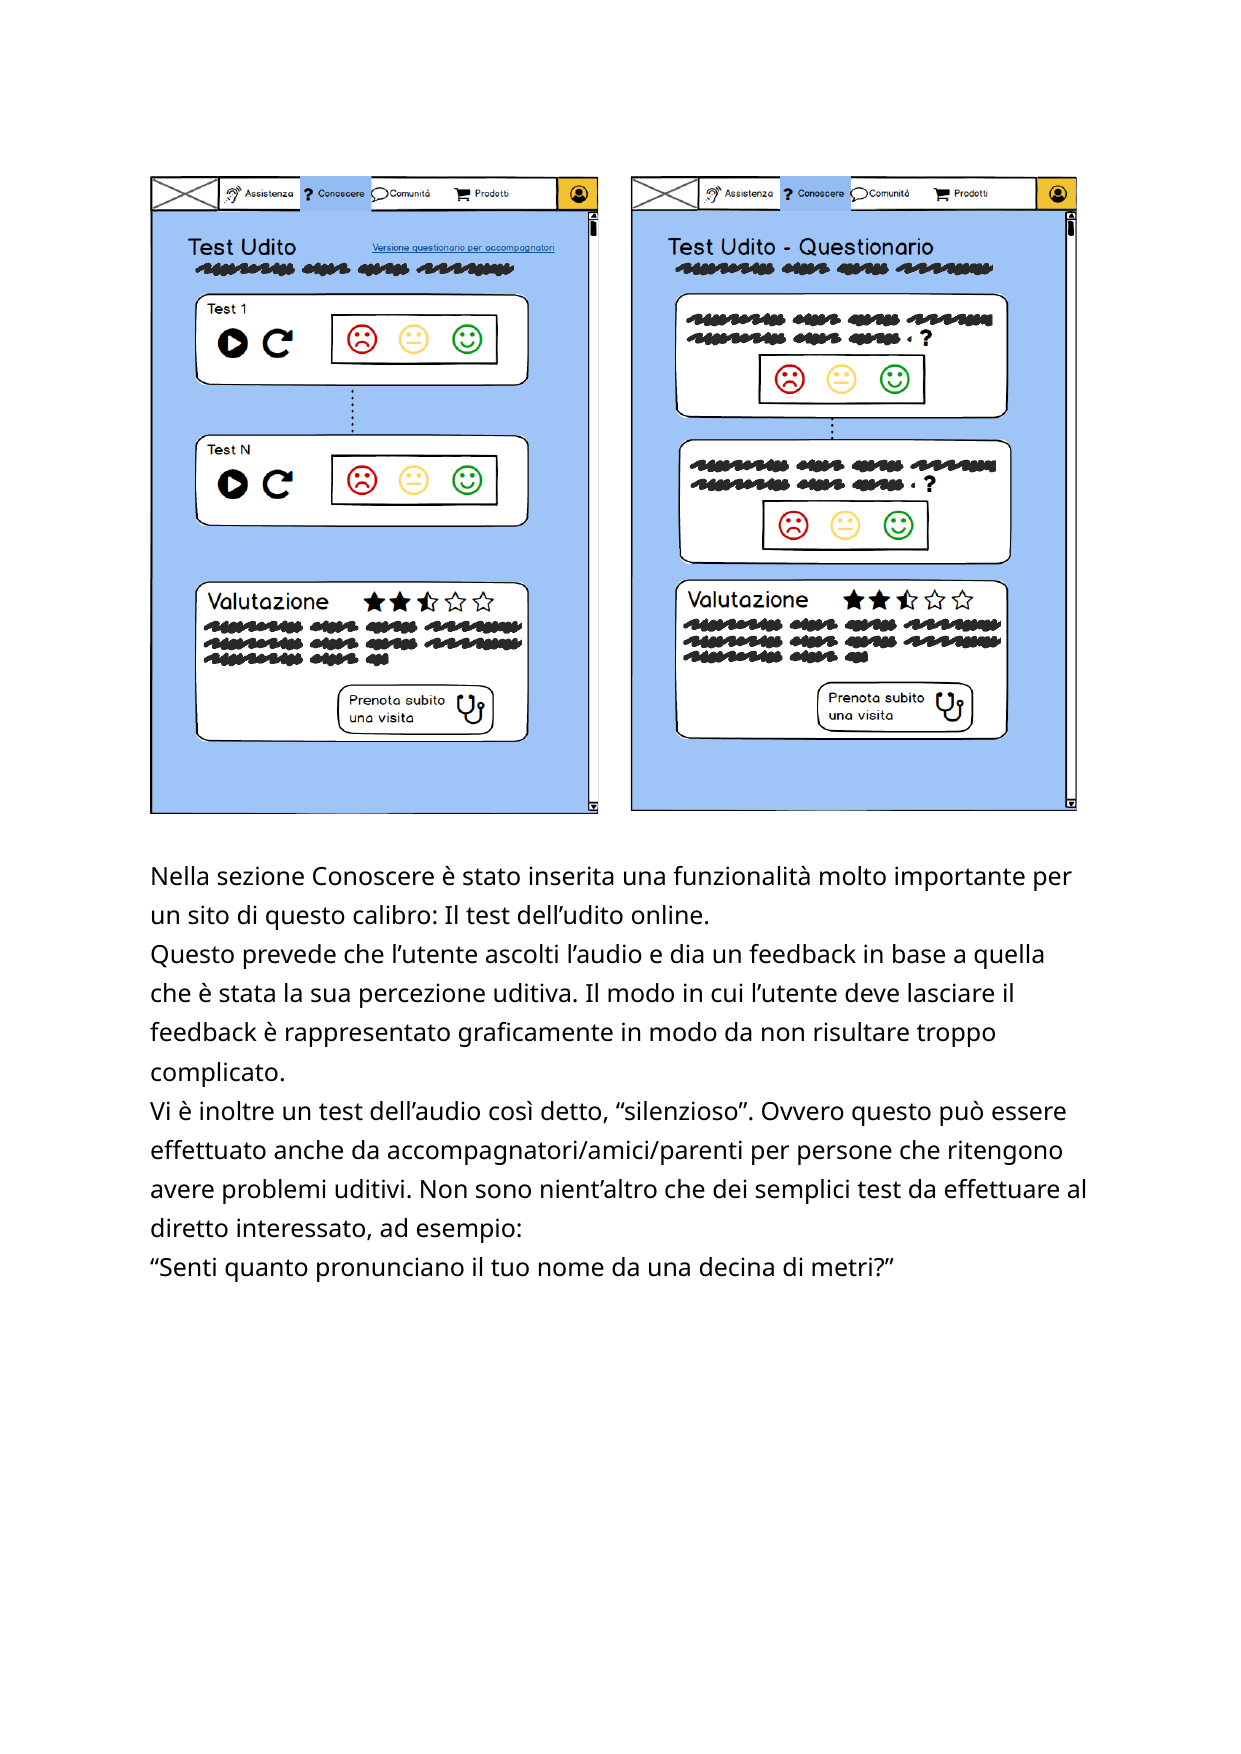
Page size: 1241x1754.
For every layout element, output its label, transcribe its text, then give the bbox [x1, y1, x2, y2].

text Questo prevede che l’utente ascolti l’audio e dia un feedback in base a quella che è stata la sua percezione uditiva. Il modo in cui l’utente deve lasciare il feedback è rappresentato graficamente in modo da non risultare troppo complicato. [150, 937, 1090, 1088]
text Vi è inoltre un test dell’audio così detto, “silenzioso”. Ovvero questo può essere effettuato anche da accompagnatori/amici/parenti per persone che ritengono avere problemi uditivi. Non sono nient’altro che dei semplici test da effettuare al diretto interessato, ad esempio: [150, 1093, 1090, 1245]
text Nella sezione Conoscere è stato inserita una funzionalità molto importante per un sito di questo calibro: Il test dell’udito online. [150, 858, 1090, 932]
text “Senti quanto pronunciano il tuo nome da una decina di metri?” [150, 1250, 1090, 1284]
